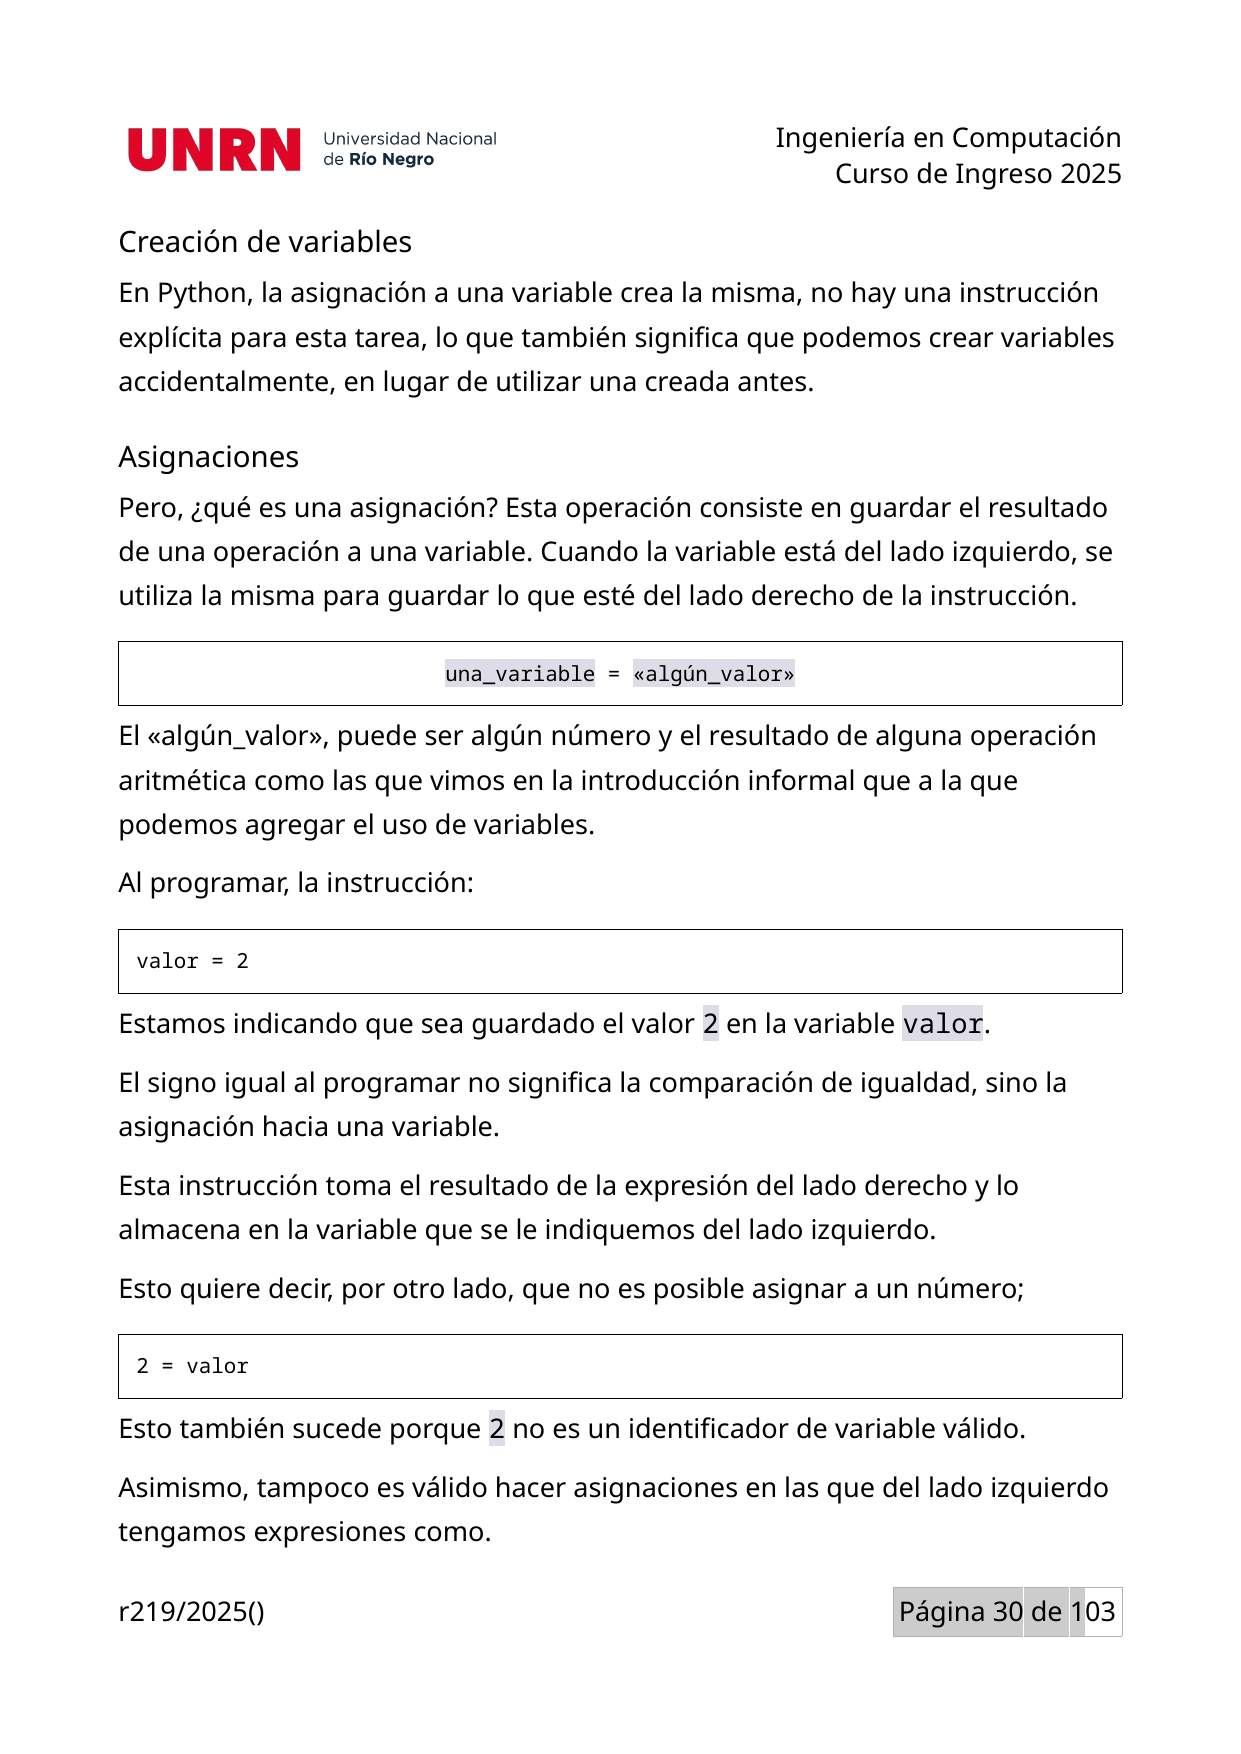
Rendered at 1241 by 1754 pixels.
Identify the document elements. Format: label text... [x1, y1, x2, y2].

text valor = 2 [119, 930, 1122, 993]
text Asimismo, tampoco es válido hacer asignaciones en las que del lado izquierdo tengamos expresiones como. [118, 1468, 1122, 1549]
subtitle Asignaciones [118, 436, 1122, 476]
text Esto quiere decir, por otro lado, que no es posible asignar a un número; [118, 1269, 1122, 1306]
text Esta instrucción toma el resultado de la expresión del lado derecho y lo almacena en la variable que se le indiquemos del lado izquierdo. [118, 1166, 1122, 1247]
text una_variable = «algún_valor» [119, 642, 1122, 705]
text Al programar, la instrucción: [118, 864, 1122, 901]
text El signo igual al programar no significa la comparación de igualdad, sino la asignación hacia una variable. [118, 1063, 1122, 1144]
text En Python, la asignación a una variable crea la misma, no hay una instrucción explícita para esta tarea, lo que también significa que podemos crear variables accidentalmente, en lugar de utilizar una creada antes. [118, 274, 1122, 399]
text Pero, ¿qué es una asignación? Esta operación consiste en guardar el resultado de una operación a una variable. Cuando la variable está del lado izquierdo, se utiliza la misma para guardar lo que esté del lado derecho de la instrucción. [118, 488, 1122, 613]
text Estamos indicando que sea guardado el valor 2 en la variable valor. [118, 1004, 1122, 1041]
text 2 = valor [119, 1335, 1122, 1398]
picture [118, 118, 505, 180]
text Esto también sucede porque 2 no es un identificador de variable válido. [118, 1409, 1122, 1446]
subtitle Creación de variables [118, 221, 1122, 261]
text El «algún_valor», puede ser algún número y el resultado de alguna operación aritmética como las que vimos en la introducción informal que a la que podemos agregar el uso de variables. [118, 717, 1122, 842]
